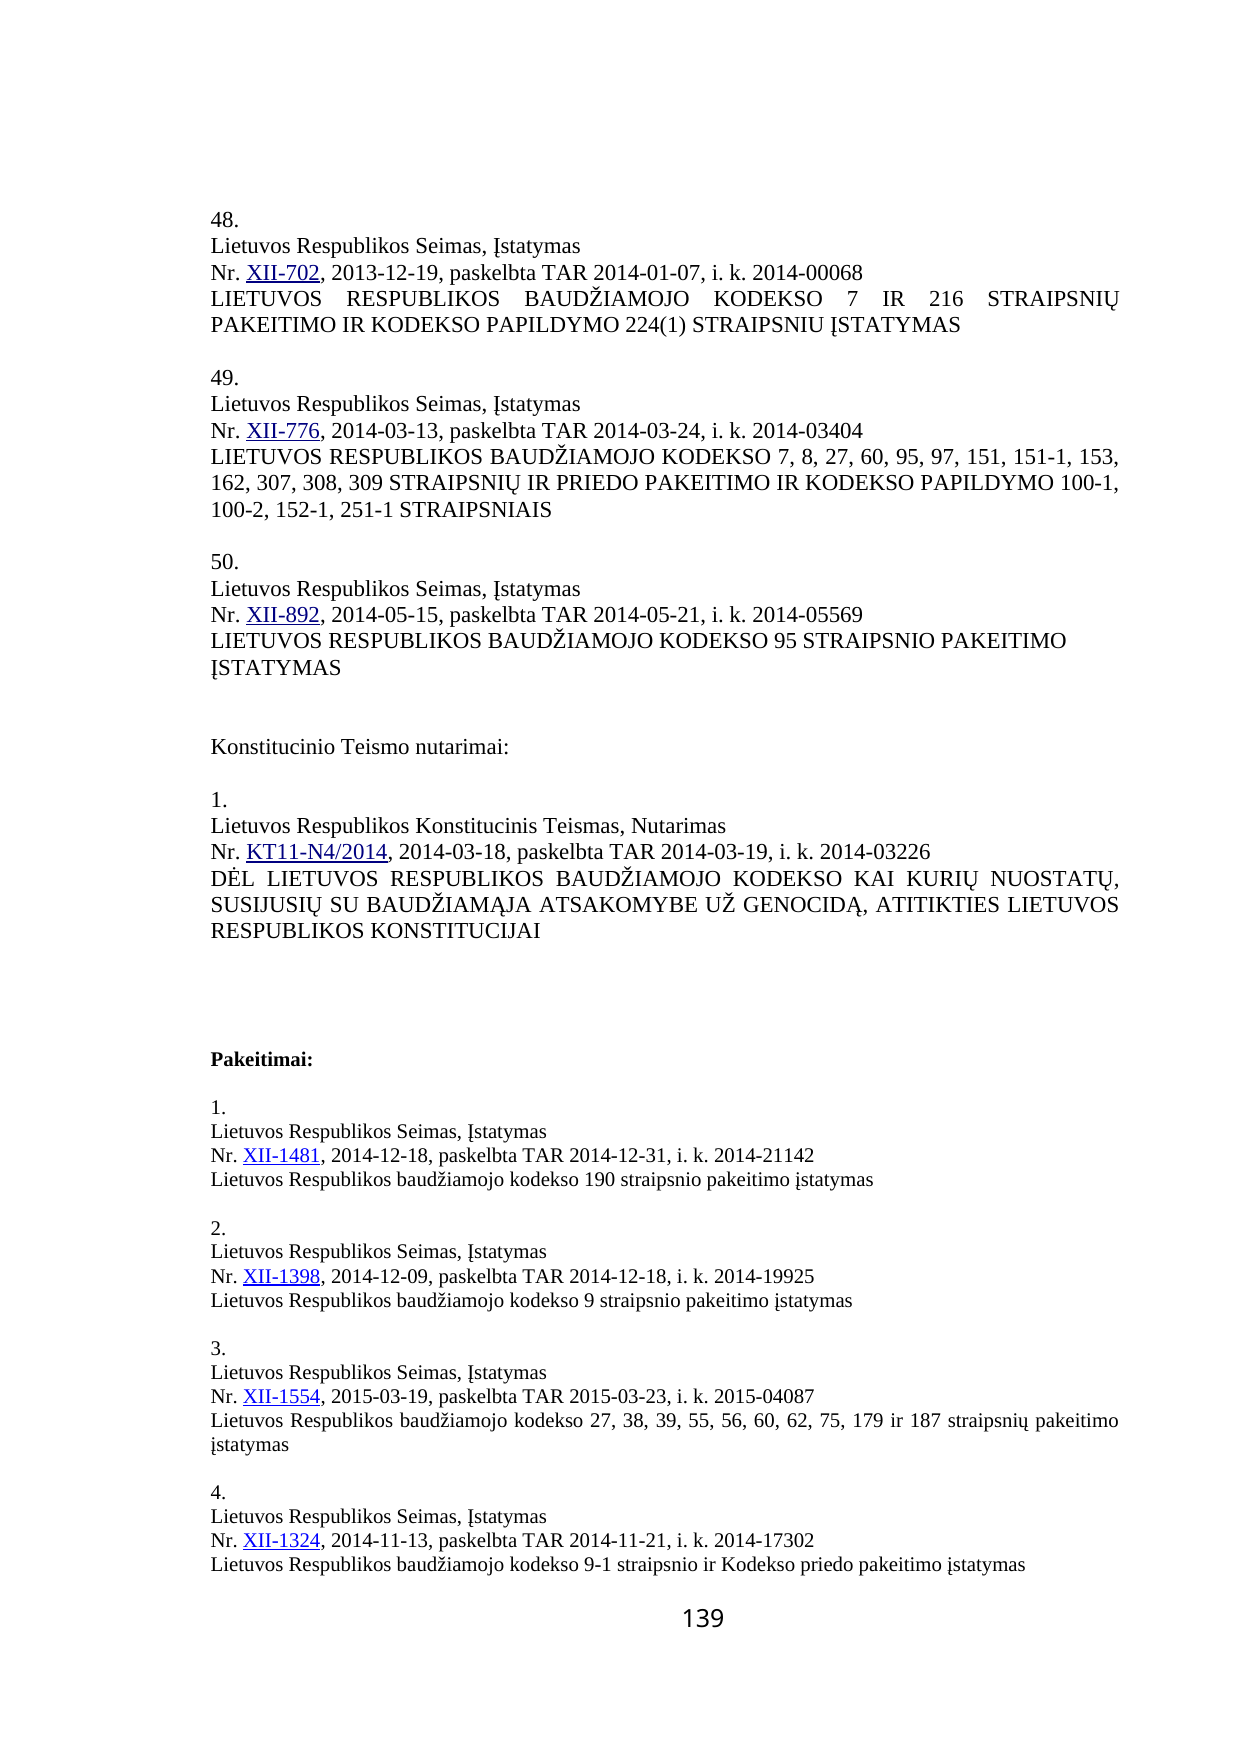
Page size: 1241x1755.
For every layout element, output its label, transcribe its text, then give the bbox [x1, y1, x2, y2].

text Lietuvos Respublikos Seimas, Įstatymas [210, 390, 1120, 417]
text LIETUVOS RESPUBLIKOS BAUDŽIAMOJO KODEKSO 7, 8, 27, 60, 95, 97, 151, 151-1, 153, 162, 307, 308, 309 STRAIPSNIŲ IR PRIEDO PAKEITIMO IR KODEKSO PAPILDYMO 100-1, 100-2, 152-1, 251-1 STRAIPSNIAIS [210, 443, 1120, 522]
text Nr. XII-702, 2013-12-19, paskelbta TAR 2014-01-07, i. k. 2014-00068 [210, 258, 1120, 285]
text 50. [210, 548, 1120, 575]
text Nr. KT11-N4/2014, 2014-03-18, paskelbta TAR 2014-03-19, i. k. 2014-03226 [210, 838, 1120, 865]
text 1. [210, 1095, 1120, 1119]
text Lietuvos Respublikos Seimas, Įstatymas [210, 232, 1120, 258]
text Lietuvos Respublikos Seimas, Įstatymas [210, 1360, 1120, 1384]
text Nr. XII-1481, 2014-12-18, paskelbta TAR 2014-12-31, i. k. 2014-21142 [210, 1143, 1120, 1167]
text Nr. XII-1554, 2015-03-19, paskelbta TAR 2015-03-23, i. k. 2015-04087 [210, 1384, 1120, 1408]
text DĖL LIETUVOS RESPUBLIKOS BAUDŽIAMOJO KODEKSO KAI KURIŲ NUOSTATŲ, SUSIJUSIŲ SU BAUDŽIAMĄJA ATSAKOMYBE UŽ GENOCIDĄ, ATITIKTIES LIETUVOS RESPUBLIKOS KONSTITUCIJAI [210, 865, 1120, 944]
text Lietuvos Respublikos baudžiamojo kodekso 190 straipsnio pakeitimo įstatymas [210, 1167, 1120, 1191]
text Nr. XII-892, 2014-05-15, paskelbta TAR 2014-05-21, i. k. 2014-05569 [210, 601, 1120, 627]
text Pakeitimai: [210, 1047, 1120, 1071]
text Lietuvos Respublikos Seimas, Įstatymas [210, 1119, 1120, 1143]
text Lietuvos Respublikos Seimas, Įstatymas [210, 1239, 1120, 1263]
text 4. [210, 1480, 1120, 1504]
text LIETUVOS RESPUBLIKOS BAUDŽIAMOJO KODEKSO 95 STRAIPSNIO PAKEITIMO ĮSTATYMAS [210, 627, 1120, 680]
text LIETUVOS RESPUBLIKOS BAUDŽIAMOJO KODEKSO 7 IR 216 STRAIPSNIŲ PAKEITIMO IR KODEKSO PAPILDYMO 224(1) STRAIPSNIU ĮSTATYMAS [210, 285, 1120, 338]
text Lietuvos Respublikos baudžiamojo kodekso 9-1 straipsnio ir Kodekso priedo pakeitimo įstatymas [210, 1552, 1120, 1576]
text Nr. XII-776, 2014-03-13, paskelbta TAR 2014-03-24, i. k. 2014-03404 [210, 417, 1120, 443]
text 49. [210, 364, 1120, 390]
text Lietuvos Respublikos baudžiamojo kodekso 9 straipsnio pakeitimo įstatymas [210, 1288, 1120, 1312]
text Lietuvos Respublikos Seimas, Įstatymas [210, 575, 1120, 601]
text Lietuvos Respublikos baudžiamojo kodekso 27, 38, 39, 55, 56, 60, 62, 75, 179 ir 187 straipsnių pakeitimo įstatymas [210, 1408, 1120, 1456]
text Lietuvos Respublikos Konstitucinis Teismas, Nutarimas [210, 812, 1120, 838]
text 3. [210, 1336, 1120, 1360]
text Nr. XII-1398, 2014-12-09, paskelbta TAR 2014-12-18, i. k. 2014-19925 [210, 1263, 1120, 1288]
text 2. [210, 1215, 1120, 1239]
text 1. [210, 786, 1120, 812]
text Lietuvos Respublikos Seimas, Įstatymas [210, 1504, 1120, 1528]
text Konstitucinio Teismo nutarimai: [210, 733, 1120, 759]
text Nr. XII-1324, 2014-11-13, paskelbta TAR 2014-11-21, i. k. 2014-17302 [210, 1528, 1120, 1552]
text 48. [210, 206, 1120, 232]
